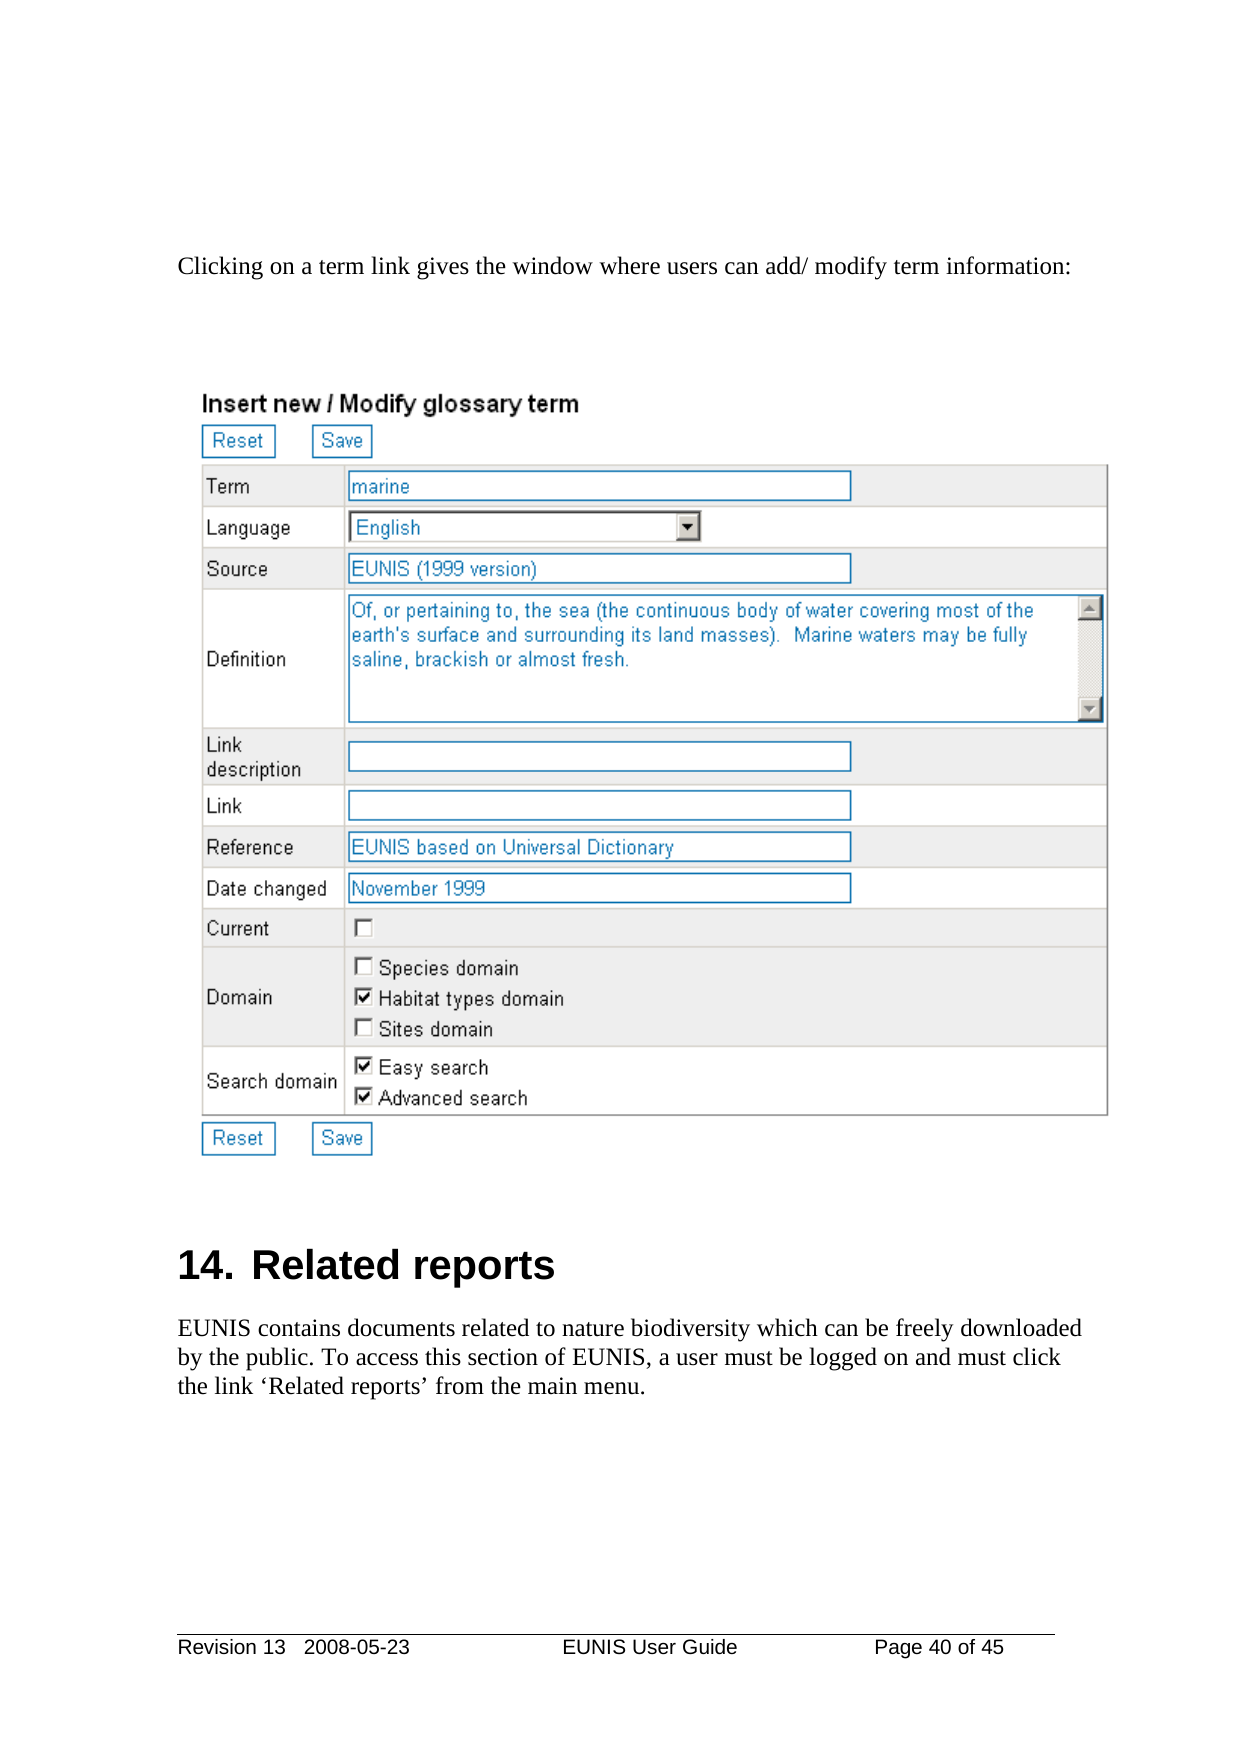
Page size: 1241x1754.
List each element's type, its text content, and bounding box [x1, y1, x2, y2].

picture [193, 382, 1119, 1162]
subtitle Related reports [177, 1240, 1092, 1288]
text EUNIS contains documents related to nature biodiversity which can be freely downloaded by the public. To access this section of EUNIS, a user must be logged on and must click the link ‘Related reports’ from the main menu. [177, 1313, 1092, 1400]
text Clicking on a term link gives the window where users can add/ modify term information: [177, 251, 1092, 280]
